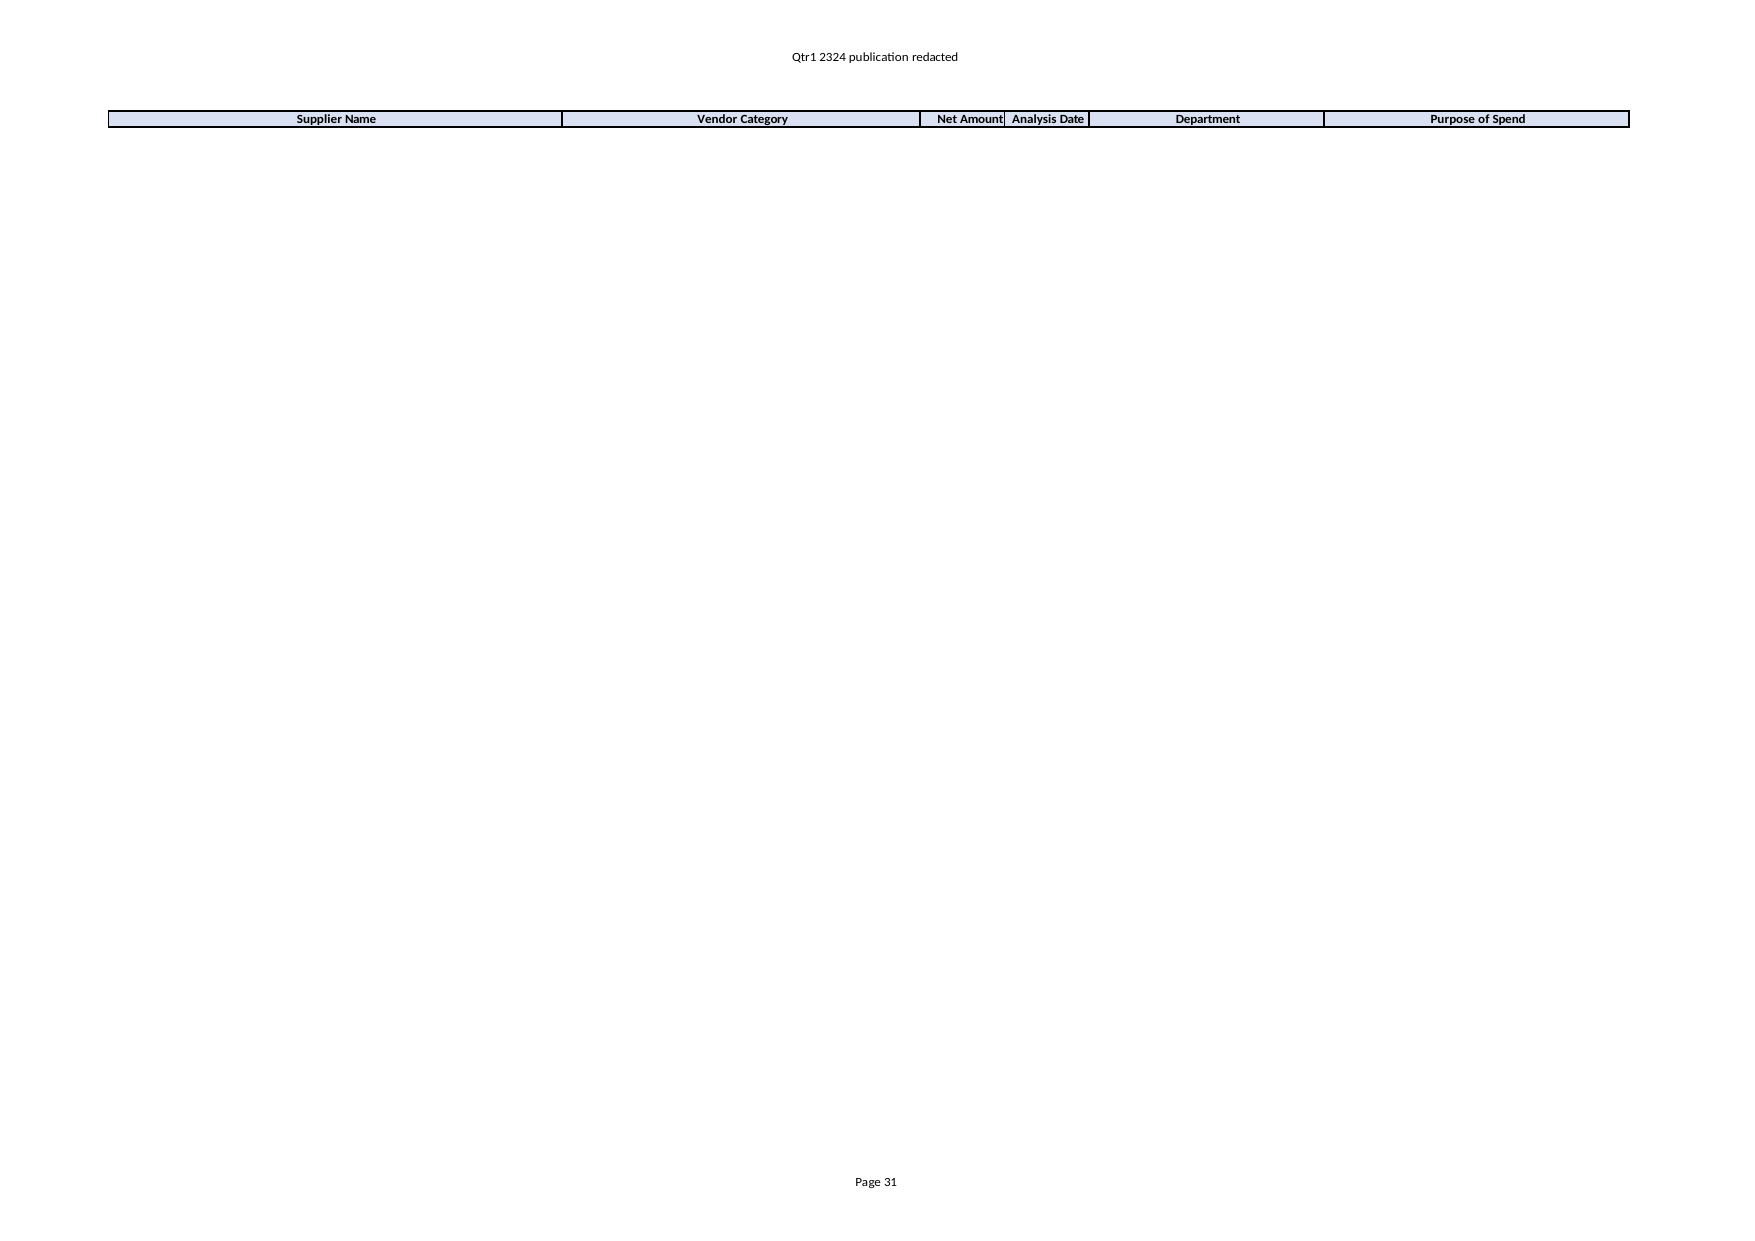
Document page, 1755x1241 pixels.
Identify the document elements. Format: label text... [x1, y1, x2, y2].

table_header Department [1090, 112, 1323, 126]
table_header Net Amount [921, 112, 1004, 126]
table_header Purpose of Spend [1325, 112, 1628, 126]
table_header Supplier Name [109, 112, 561, 126]
table_header Analysis Date [1005, 112, 1088, 126]
table_header Vendor Category [563, 112, 919, 126]
